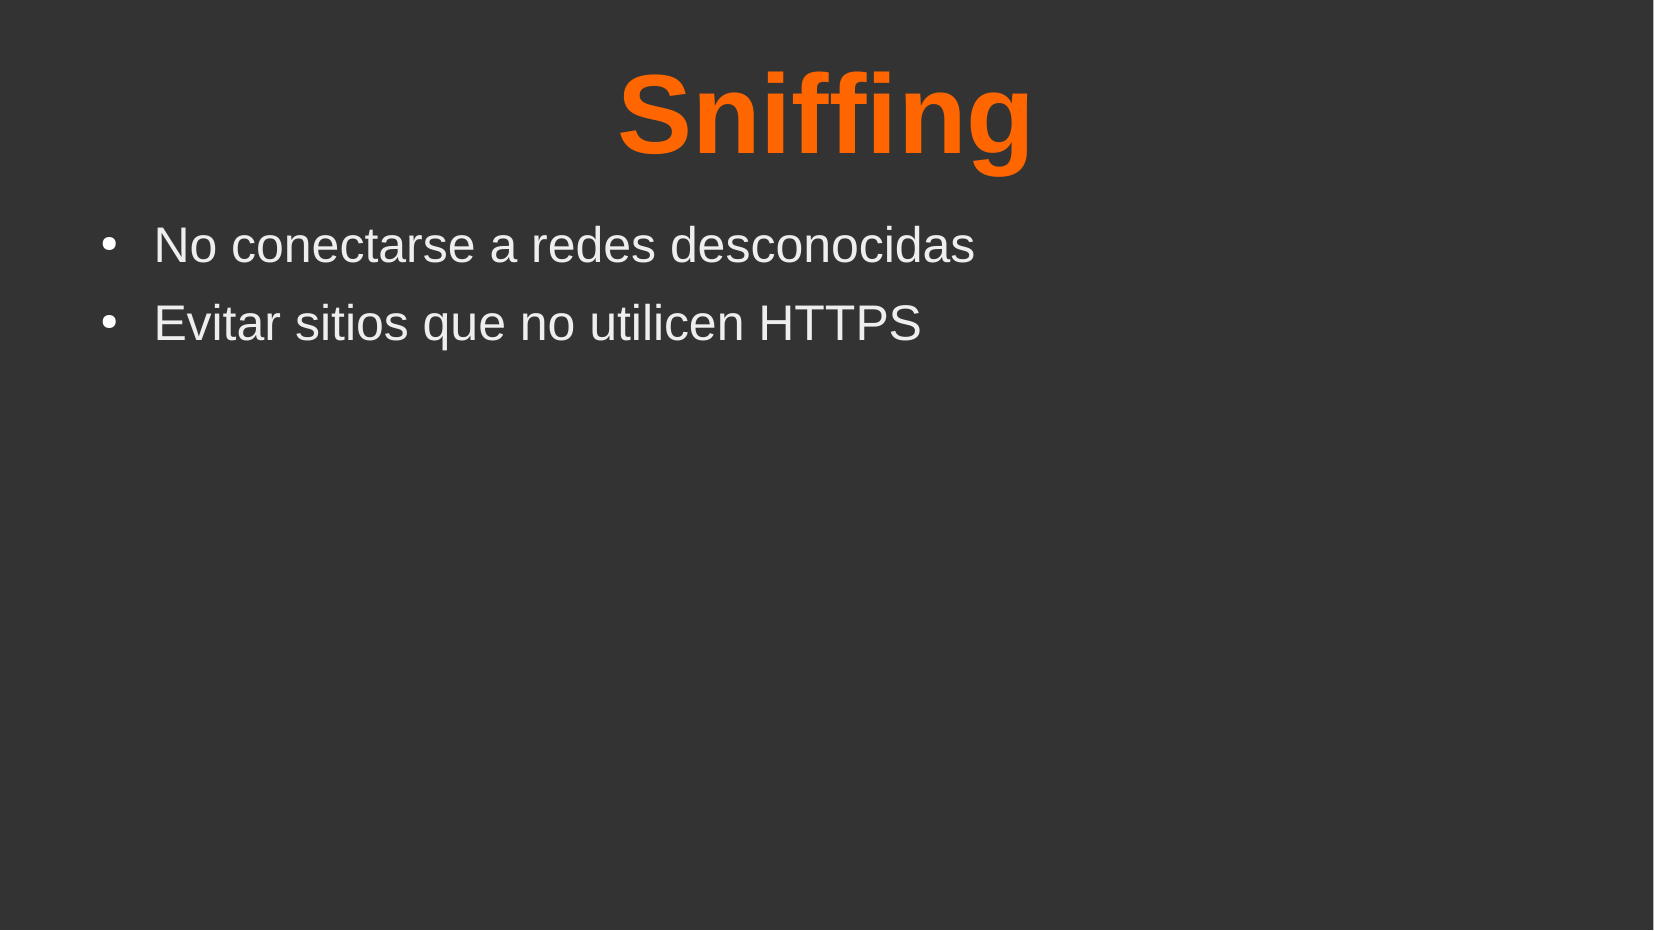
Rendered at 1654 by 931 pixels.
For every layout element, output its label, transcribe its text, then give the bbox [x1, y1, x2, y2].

title Sniffing [82, 37, 1571, 193]
list No conectarse a redes desconocidas Evitar sitios que no utilicen HTTPS [82, 217, 1571, 757]
